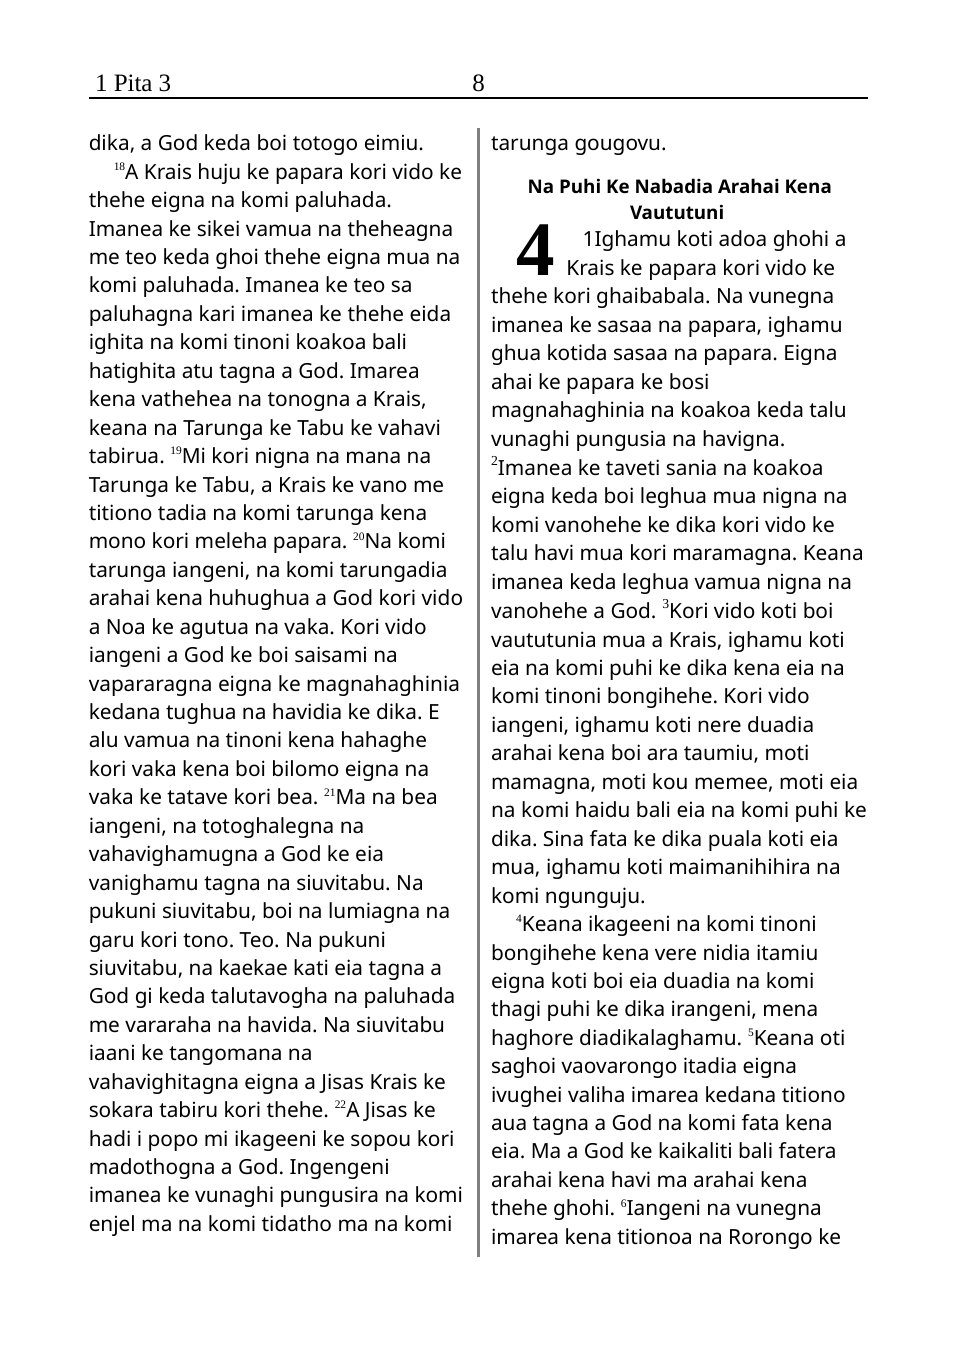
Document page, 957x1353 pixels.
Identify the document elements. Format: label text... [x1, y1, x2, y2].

text Na Puhi Ke Nabadia Arahai Kena Vaututuni [491, 173, 868, 224]
text 4 1Ighamu koti adoa ghohi a Krais ke papara kori vido ke thehe kori ghaibabala. Na vunegna imanea ke sasaa na papara, ighamu ghua kotida sasaa na papara. Eigna ahai ke papara ke bosi magnahaghinia na koakoa keda talu vunaghi pungusia na havigna. 2Imanea ke taveti sania na koakoa eigna keda boi leghua mua nigna na komi vanohehe ke dika kori vido ke talu havi mua kori maramagna. Keana imanea keda leghua vamua nigna na vanohehe a God. 3Kori vido koti boi vaututunia mua a Krais, ighamu koti eia na komi puhi ke dika kena eia na komi tinoni bongihehe. Kori vido iangeni, ighamu koti nere duadia arahai kena boi ara taumiu, moti mamagna, moti kou memee, moti eia na komi haidu bali eia na komi puhi ke dika. Sina fata ke dika puala koti eia mua, ighamu koti maimanihihira na komi ngunguju. [491, 224, 868, 909]
text 18A Krais huju ke papara kori vido ke thehe eigna na komi paluhada. Imanea ke sikei vamua na theheagna me teo keda ghoi thehe eigna mua na komi paluhada. Imanea ke teo sa paluhagna kari imanea ke thehe eida ighita na komi tinoni koakoa bali hatighita atu tagna a God. Imarea kena vathehea na tonogna a Krais, keana na Tarunga ke Tabu ke vahavi tabirua. 19Mi kori nigna na mana na Tarunga ke Tabu, a Krais ke vano me titiono tadia na komi tarunga kena mono kori meleha papara. 20Na komi tarunga iangeni, na komi tarungadia arahai kena huhughua a God kori vido a Noa ke agutua na vaka. Kori vido iangeni a God ke boi saisami na vapararagna eigna ke magnahaghinia kedana tughua na havidia ke dika. E alu vamua na tinoni kena hahaghe kori vaka kena boi bilomo eigna na vaka ke tatave kori bea. 21Ma na bea iangeni, na totoghalegna na vahavighamugna a God ke eia vanighamu tagna na siuvitabu. Na pukuni siuvitabu, boi na lumiagna na garu kori tono. Teo. Na pukuni siuvitabu, na kaekae kati eia tagna a God gi keda talutavogha na paluhada me vararaha na havida. Na siuvitabu iaani ke tangomana na vahavighitagna eigna a Jisas Krais ke sokara tabiru kori thehe. 22A Jisas ke hadi i popo mi ikageeni ke sopou kori madothogna a God. Ingengeni imanea ke vunaghi pungusira na komi enjel ma na komi tidatho ma na komi [88, 157, 466, 1237]
text 4Keana ikageeni na komi tinoni bongihehe kena vere nidia itamiu eigna koti boi eia duadia na komi thagi puhi ke dika irangeni, mena haghore diadikalaghamu. 5Keana oti saghoi vaovarongo itadia eigna ivughei valiha imarea kedana titiono aua tagna a God na komi fata kena eia. Ma a God ke kaikaliti bali fatera arahai kena havi ma arahai kena thehe ghohi. 6Iangeni na vunegna imarea kena titionoa na Rorongo ke [491, 909, 868, 1250]
text tarunga gougovu. [491, 128, 868, 157]
text dika, a God keda boi totogo eimiu. [88, 128, 466, 157]
